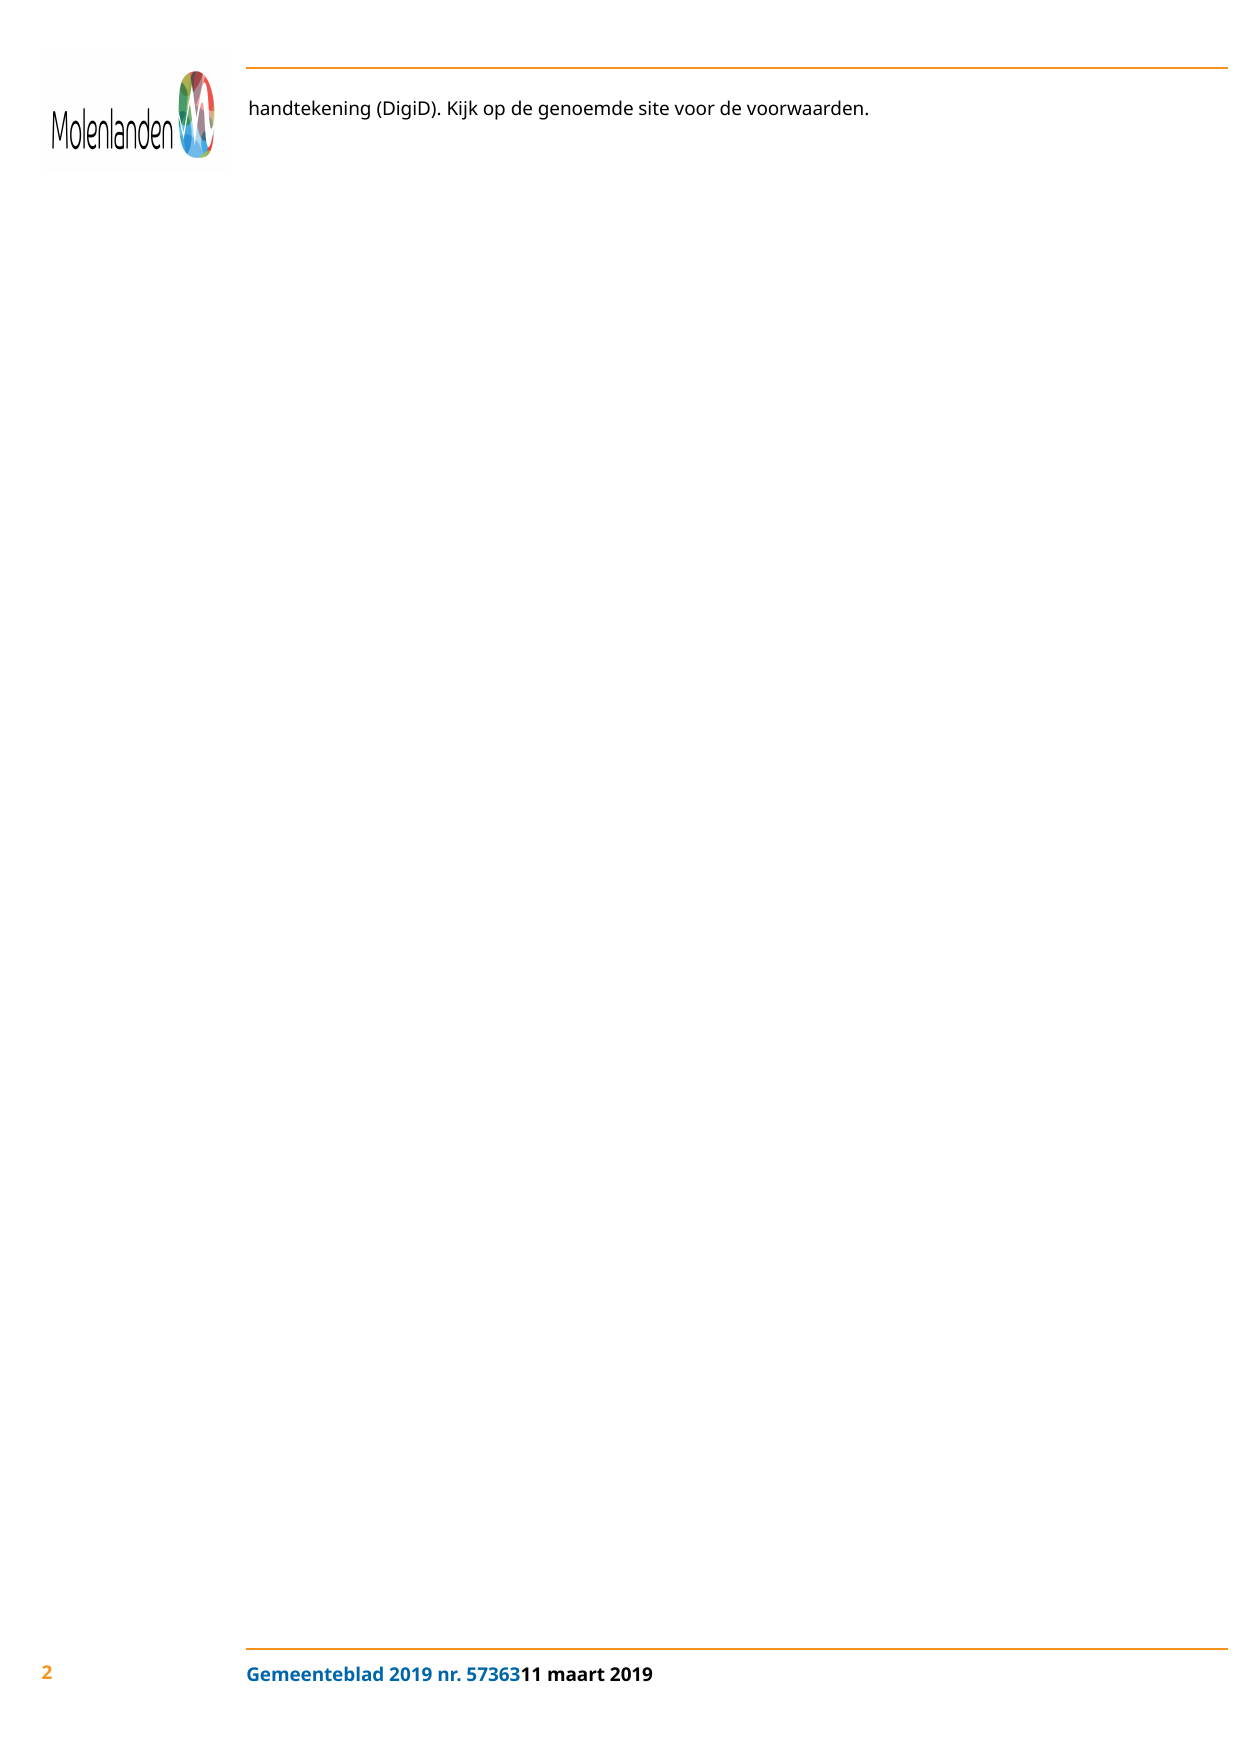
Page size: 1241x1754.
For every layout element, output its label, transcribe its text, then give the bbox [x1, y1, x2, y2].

picture [41, 47, 231, 172]
text handtekening (DigiD). Kijk op de genoemde site voor de voorwaarden. [248, 95, 1152, 121]
